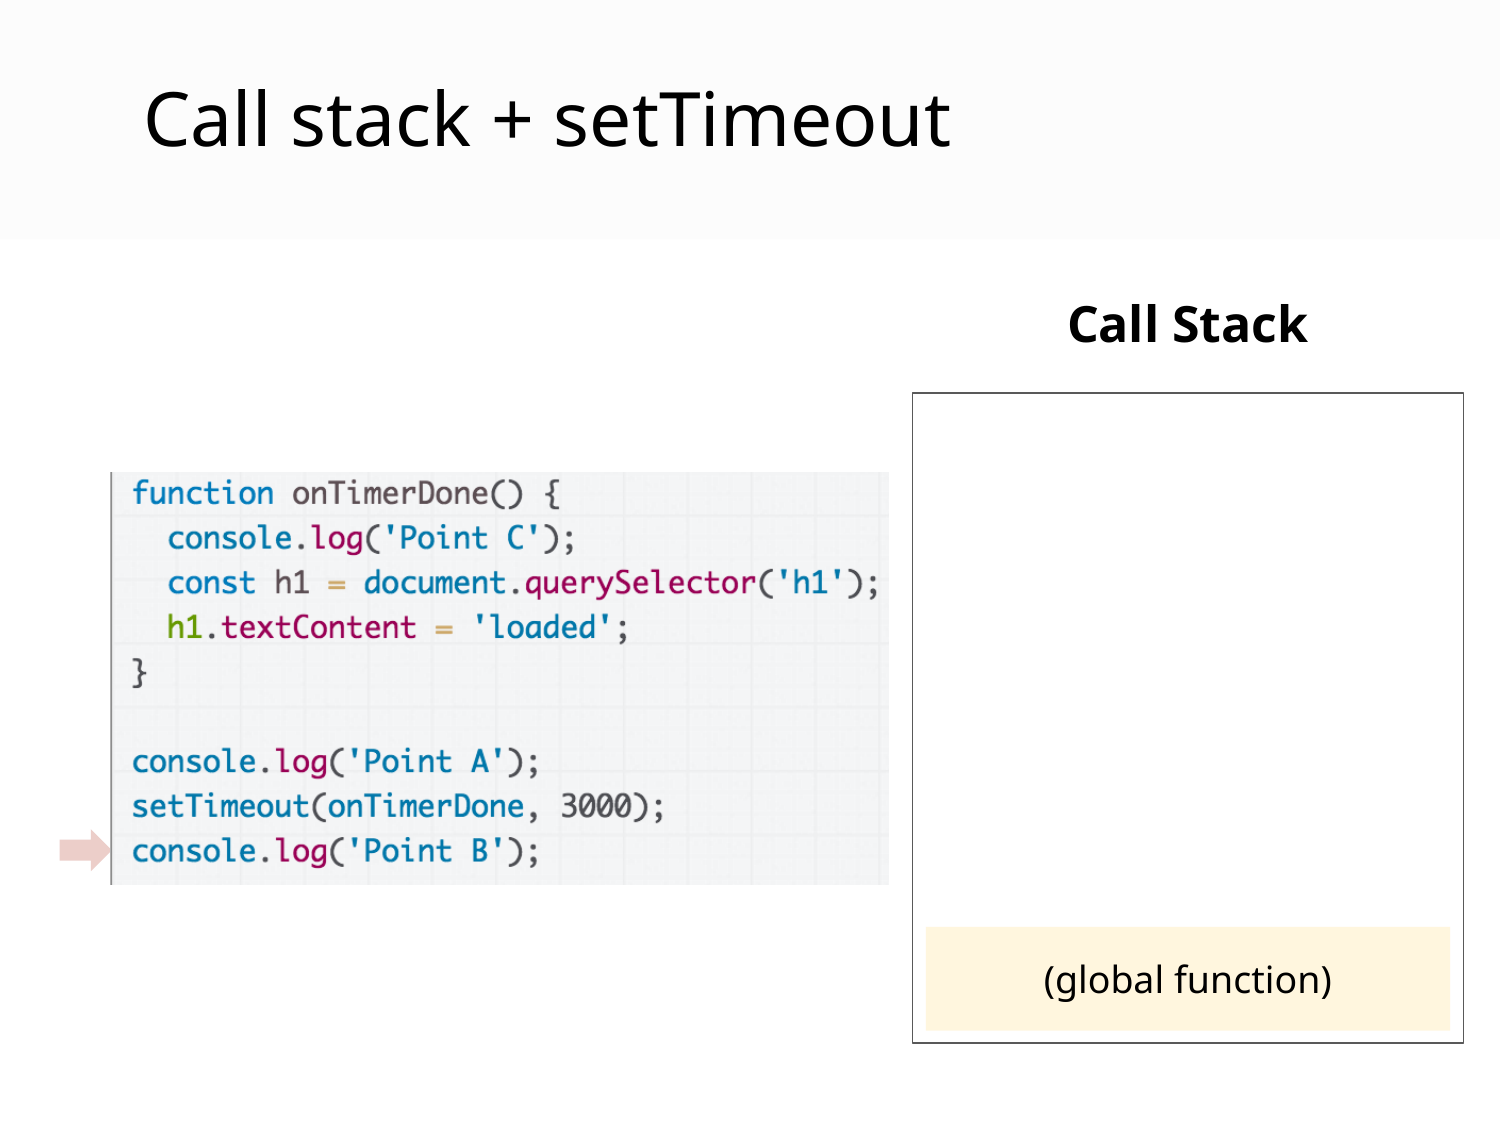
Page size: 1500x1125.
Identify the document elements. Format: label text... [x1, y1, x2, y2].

picture [110, 472, 889, 885]
text_box Call Stack [912, 266, 1464, 379]
text_box (global function) [925, 926, 1451, 1031]
title Call stack + setTimeout [128, 56, 1372, 183]
text_box [59, 829, 110, 872]
